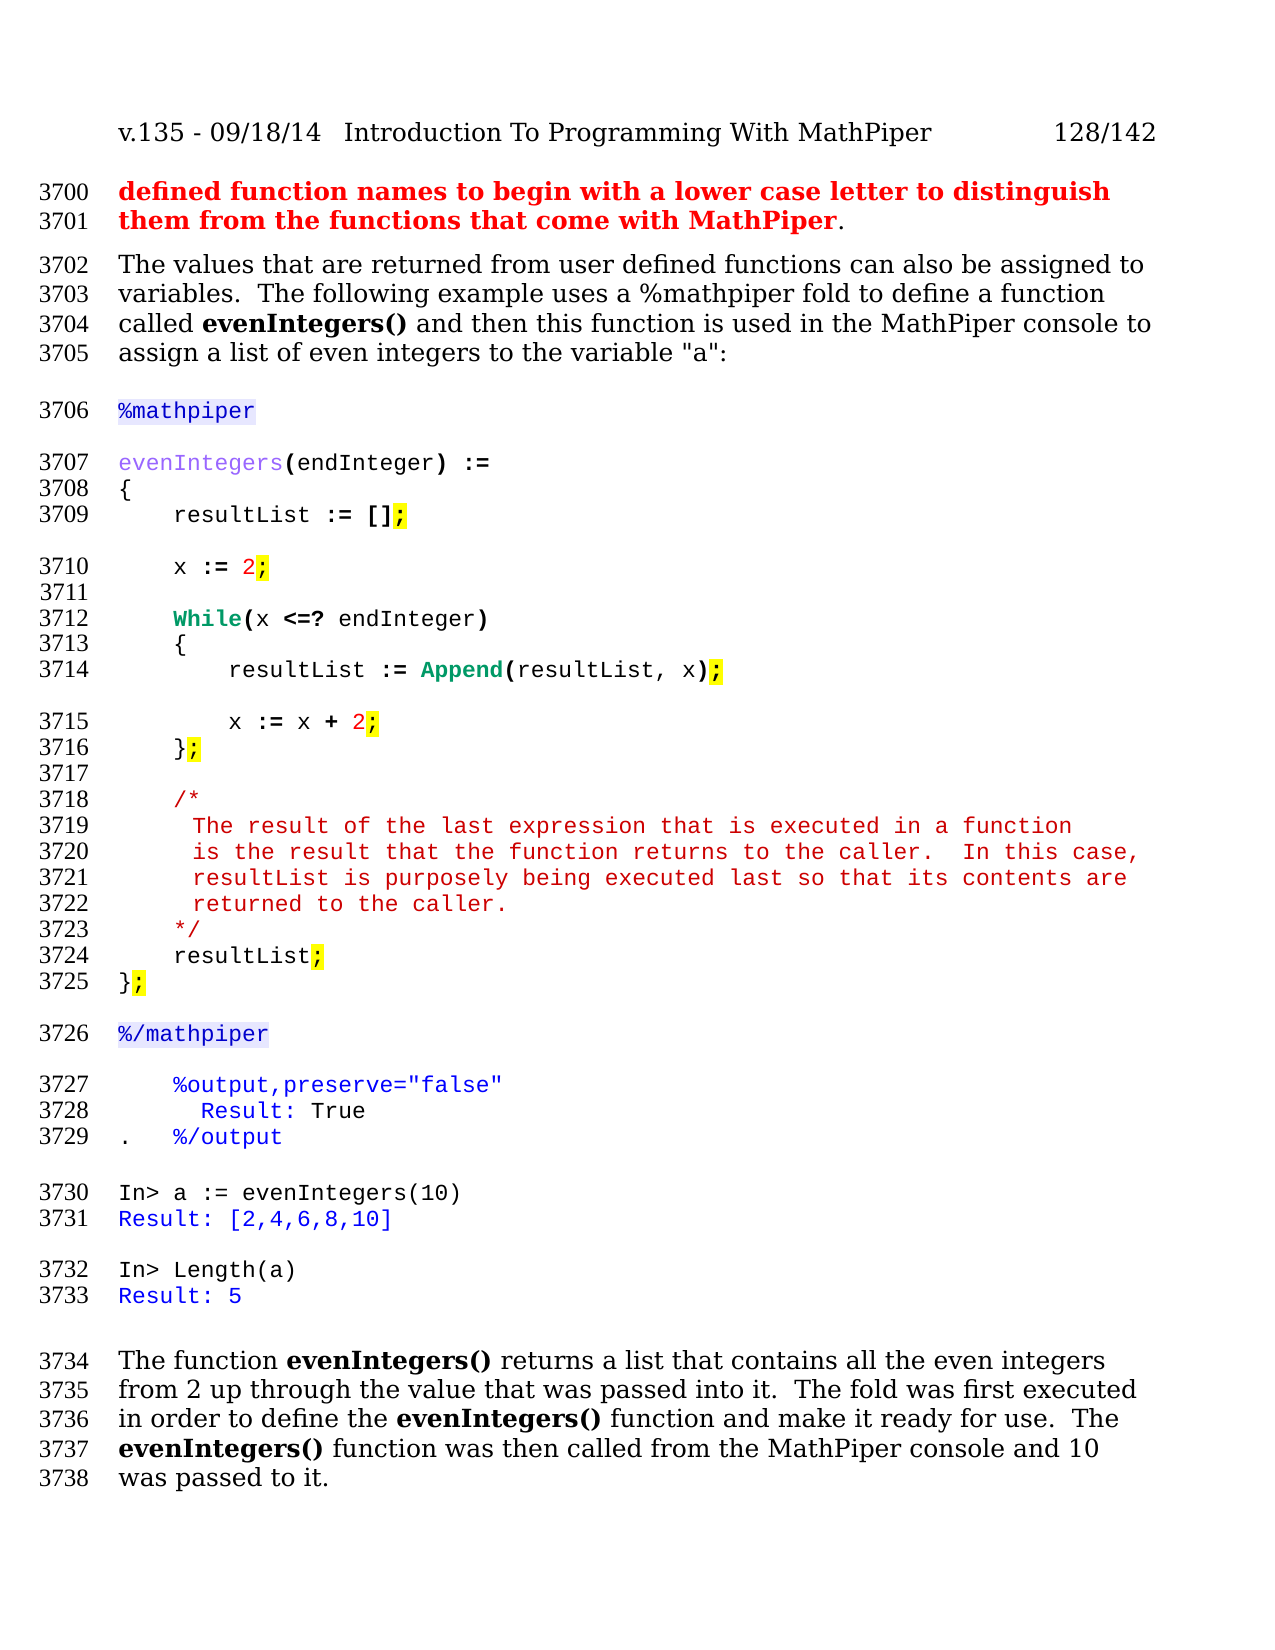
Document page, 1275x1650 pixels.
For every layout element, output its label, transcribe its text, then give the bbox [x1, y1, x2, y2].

text %/mathpiper [118, 1022, 1157, 1048]
text %mathpiper [118, 399, 1157, 425]
text evenIntegers(endInteger) := [118, 451, 1157, 477]
text */ [118, 918, 1157, 944]
text returned to the caller. [118, 892, 1157, 918]
text resultList := []; [118, 503, 1157, 529]
text { [118, 477, 1157, 503]
text resultList is purposely being executed last so that its contents are [118, 866, 1157, 892]
text Result: [2,4,6,8,10] [118, 1207, 1157, 1233]
text Result: True [118, 1100, 1157, 1126]
text The result of the last expression that is executed in a function [118, 814, 1157, 840]
text }; [118, 737, 1157, 762]
text The values that are returned from user defined functions can also be assigned to variables. The following example uses a %mathpiper fold to define a function called evenIntegers() and then this function is used in the MathPiper console to assign a list of even integers to the variable "a": [118, 251, 1157, 367]
text x := 2; [118, 555, 1157, 581]
text The function evenIntegers() returns a list that contains all the even integers from 2 up through the value that was passed into it. The fold was first executed in order to define the evenIntegers() function and make it ready for use. The evenIntegers() function was then called from the MathPiper console and 10 was passed to it. [118, 1346, 1157, 1492]
text In> a := evenIntegers(10) [118, 1181, 1157, 1207]
text In> Length(a) [118, 1259, 1157, 1285]
text While(x <=? endInteger) [118, 607, 1157, 633]
text Result: 5 [118, 1285, 1157, 1311]
text { [118, 633, 1157, 659]
text resultList := Append(resultList, x); [118, 659, 1157, 685]
text }; [118, 970, 1157, 996]
text x := x + 2; [118, 711, 1157, 737]
text resultList; [118, 944, 1157, 970]
text /* [118, 788, 1157, 814]
text . %/output [118, 1126, 1157, 1152]
text %output,preserve="false" [118, 1074, 1157, 1100]
text is the result that the function returns to the caller. In this case, [118, 840, 1157, 866]
text defined function names to begin with a lower case letter to distinguish them from the functions that come with MathPiper. [118, 177, 1157, 236]
